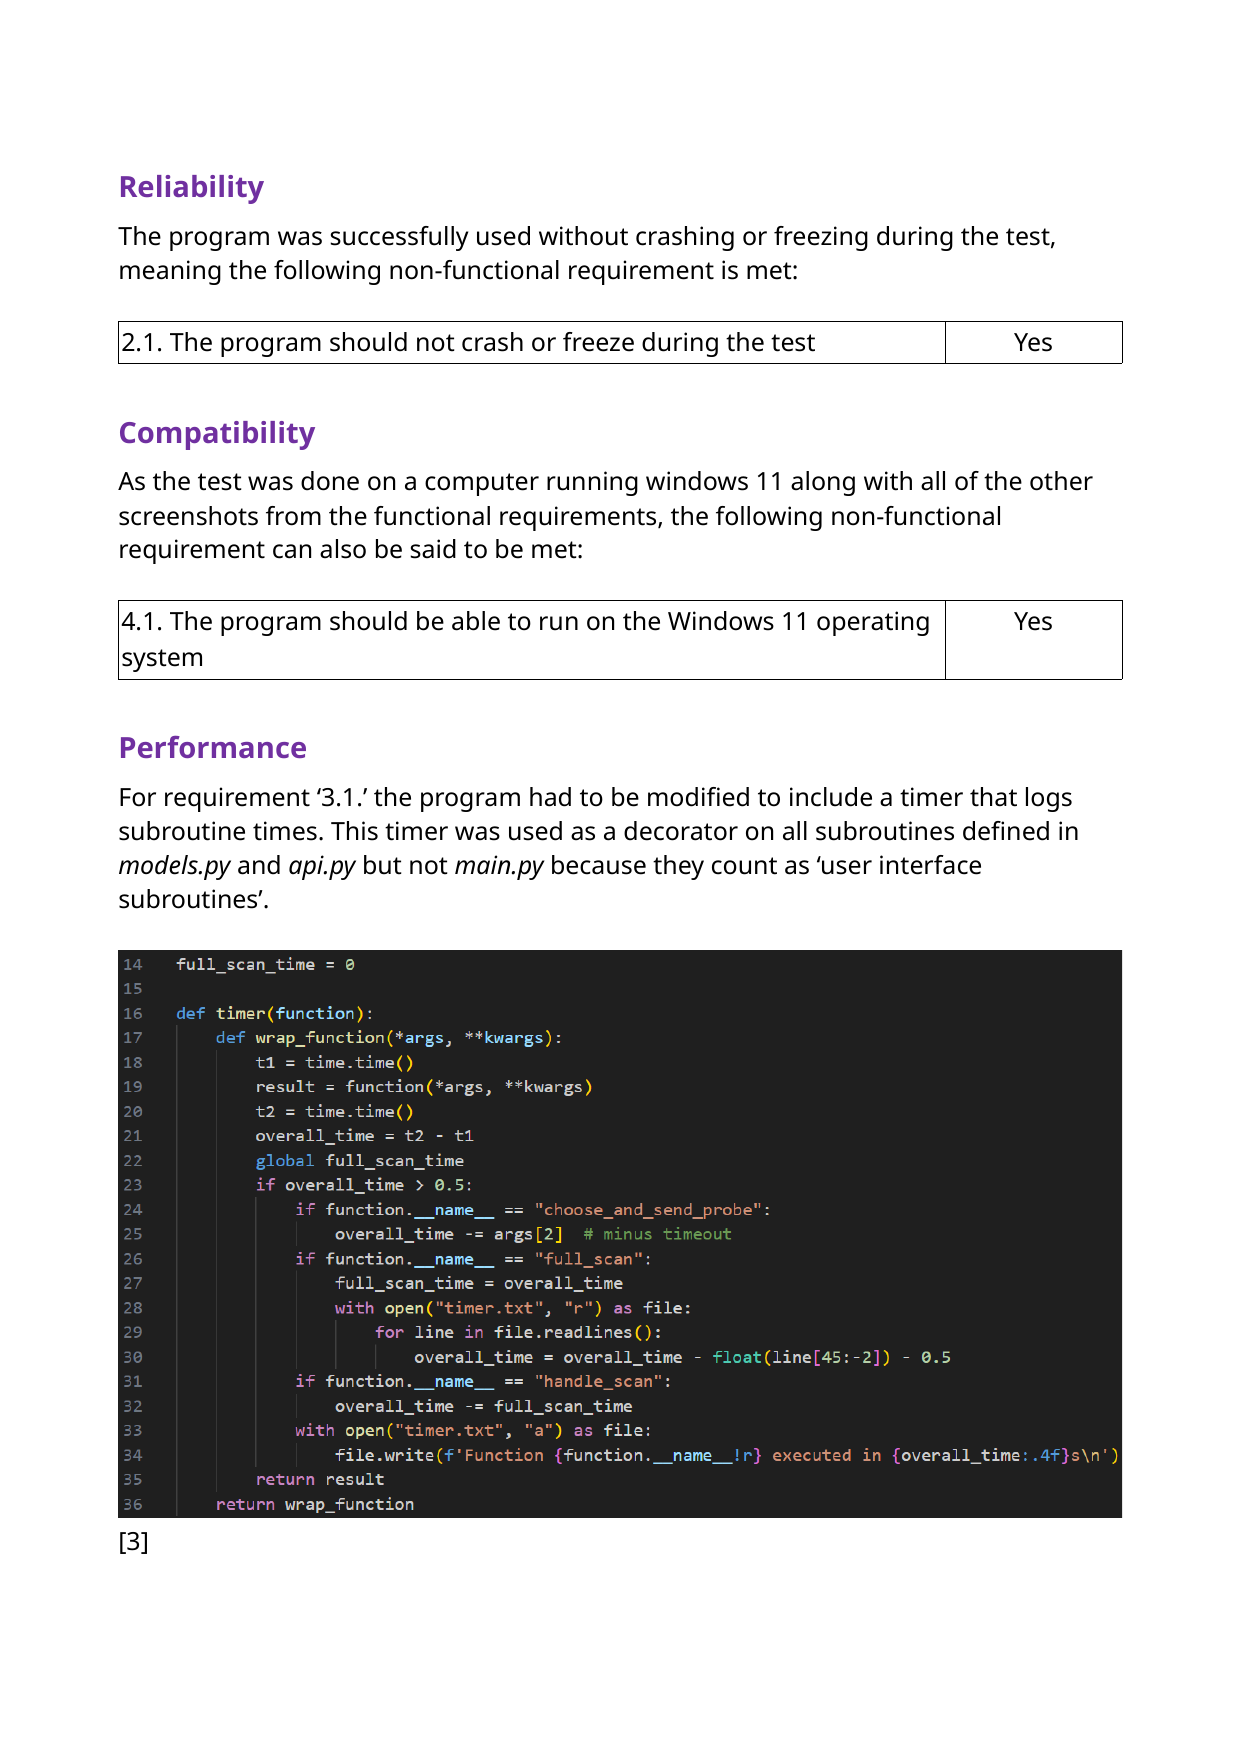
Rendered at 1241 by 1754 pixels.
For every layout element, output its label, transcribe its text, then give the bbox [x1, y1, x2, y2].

subtitle Performance [118, 727, 1122, 767]
text As the test was done on a computer running windows 11 along with all of the other screenshots from the functional requirements, the following non-functional requirement can also be said to be met: [118, 464, 1122, 566]
table_header Yes [946, 601, 1122, 679]
subtitle Compatibility [118, 412, 1122, 452]
table_header 4.1. The program should be able to run on the Windows 11 operating system [119, 601, 945, 679]
table_header 2.1. The program should not crash or freeze during the test [119, 322, 945, 363]
text For requirement ‘3.1.’ the program had to be modified to include a timer that logs subroutine times. This timer was used as a decorator on all subroutines defined in models.py and api.py but not main.py because they count as ‘user interface subroutines’. [118, 779, 1122, 916]
picture [118, 950, 1123, 1518]
subtitle Reliability [118, 167, 1122, 206]
text [3] [118, 1518, 1122, 1557]
table_header Yes [946, 322, 1122, 363]
text The program was successfully used without crashing or freezing during the test, meaning the following non-functional requirement is met: [118, 219, 1122, 287]
